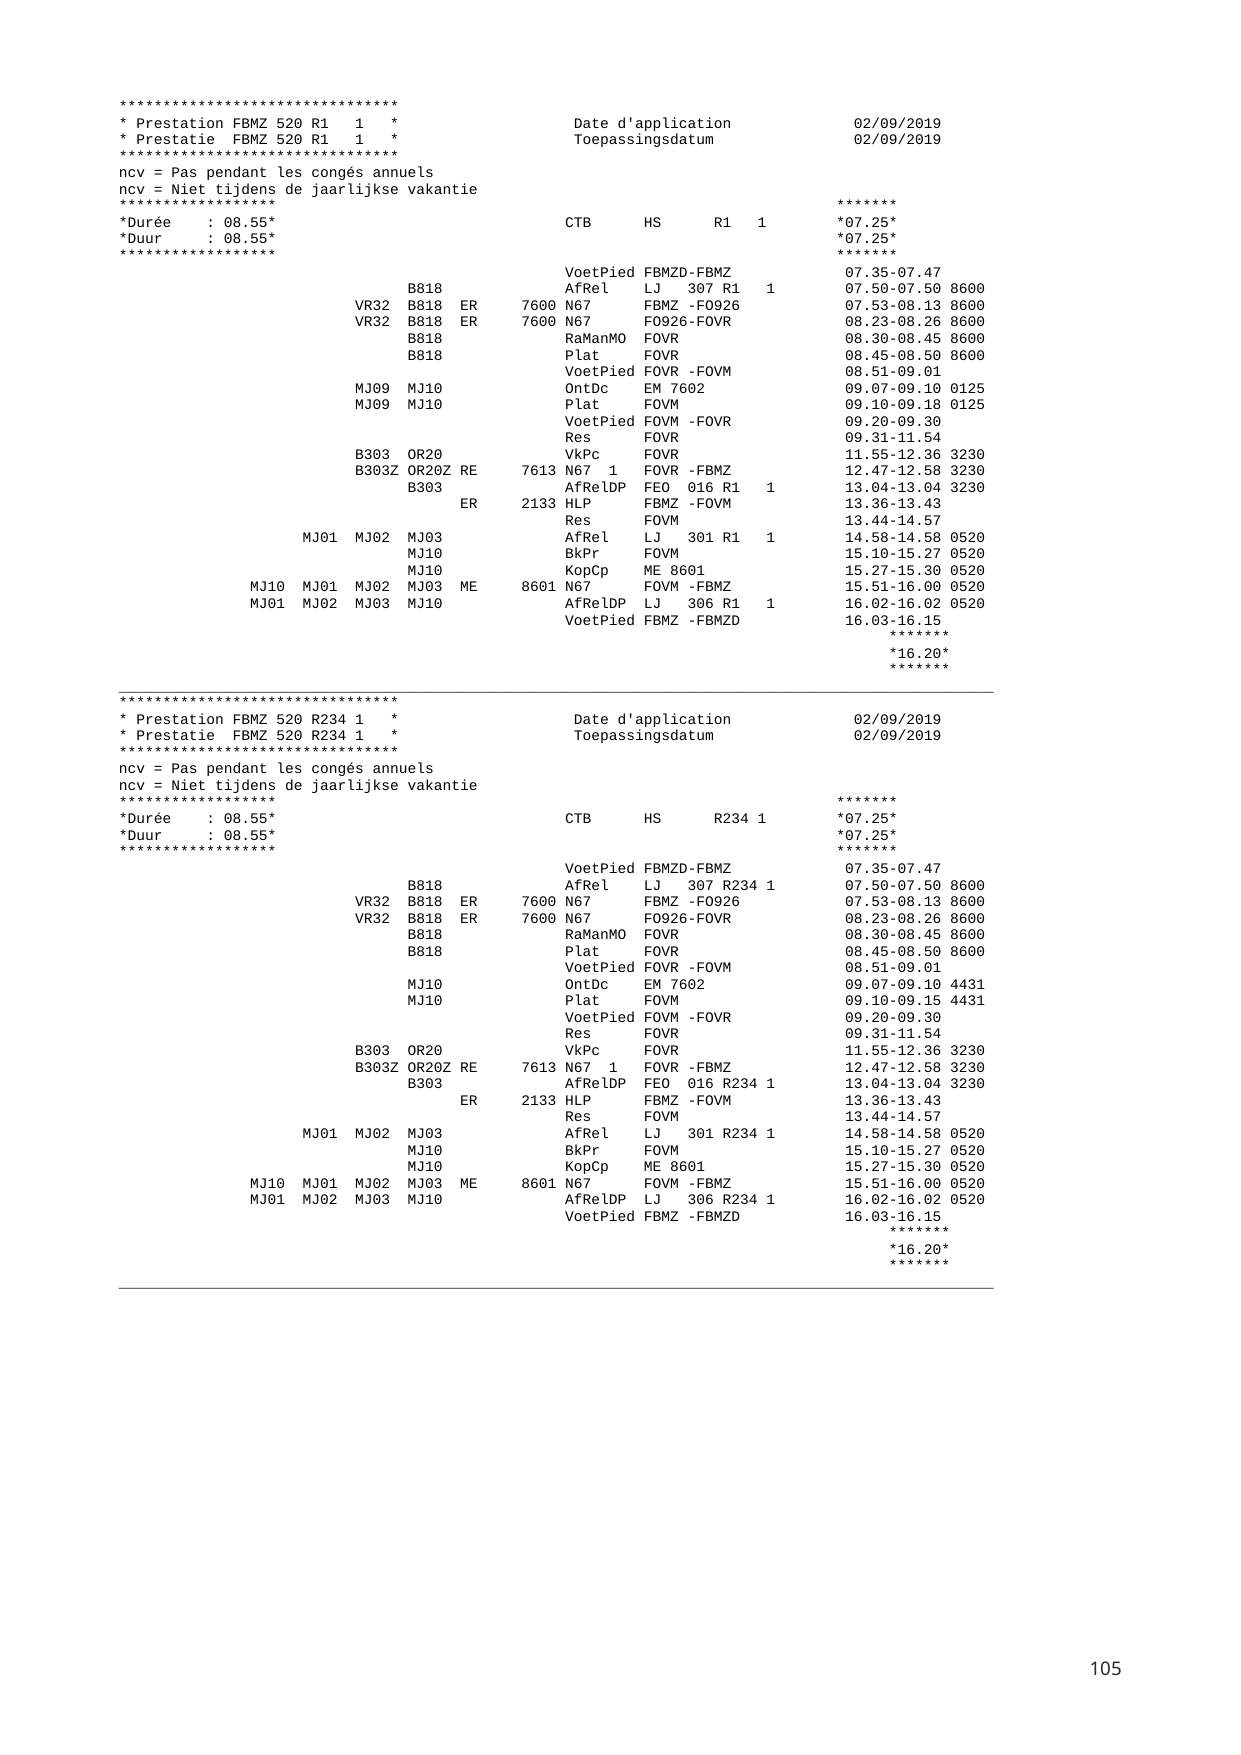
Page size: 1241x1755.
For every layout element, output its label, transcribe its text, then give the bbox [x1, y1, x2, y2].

text ******************************** * Prestation FBMZ 520 R234 1 * Date d'application 02/09/2019 * Prestatie FBMZ 520 R234 1 * Toepassingsdatum 02/09/2019 ******************************** ncv = Pas pendant les congés annuels ncv = Niet tijdens de jaarlijkse vakantie ****************** ******* *Durée : 08.55* CTB HS R234 1 *07.25* *Duur : 08.55* *07.25* ****************** ******* VoetPied FBMZD-FBMZ 07.35-07.47 B818 AfRel LJ 307 R234 1 07.50-07.50 8600 VR32 B818 ER 7600 N67 FBMZ -FO926 07.53-08.13 8600 VR32 B818 ER 7600 N67 FO926-FOVR 08.23-08.26 8600 B818 RaManMO FOVR 08.30-08.45 8600 B818 Plat FOVR 08.45-08.50 8600 VoetPied FOVR -FOVM 08.51-09.01 MJ10 OntDc EM 7602 09.07-09.10 4431 MJ10 Plat FOVM 09.10-09.15 4431 VoetPied FOVM -FOVR 09.20-09.30 Res FOVR 09.31-11.54 B303 OR20 VkPc FOVR 11.55-12.36 3230 B303Z OR20Z RE 7613 N67 1 FOVR -FBMZ 12.47-12.58 3230 B303 AfRelDP FEO 016 R234 1 13.04-13.04 3230 ER 2133 HLP FBMZ -FOVM 13.36-13.43 Res FOVM 13.44-14.57 MJ01 MJ02 MJ03 AfRel LJ 301 R234 1 14.58-14.58 0520 MJ10 BkPr FOVM 15.10-15.27 0520 MJ10 KopCp ME 8601 15.27-15.30 0520 MJ10 MJ01 MJ02 MJ03 ME 8601 N67 FOVM -FBMZ 15.51-16.00 0520 MJ01 MJ02 MJ03 MJ10 AfRelDP LJ 306 R234 1 16.02-16.02 0520 VoetPied FBMZ -FBMZD 16.03-16.15 ******* *16.20* ******* ____________________________________________________________________________________________________ [119, 696, 1122, 1292]
text ******************************** * Prestation FBMZ 520 R1 1 * Date d'application 02/09/2019 * Prestatie FBMZ 520 R1 1 * Toepassingsdatum 02/09/2019 ******************************** ncv = Pas pendant les congés annuels ncv = Niet tijdens de jaarlijkse vakantie ****************** ******* *Durée : 08.55* CTB HS R1 1 *07.25* *Duur : 08.55* *07.25* ****************** ******* VoetPied FBMZD-FBMZ 07.35-07.47 B818 AfRel LJ 307 R1 1 07.50-07.50 8600 VR32 B818 ER 7600 N67 FBMZ -FO926 07.53-08.13 8600 VR32 B818 ER 7600 N67 FO926-FOVR 08.23-08.26 8600 B818 RaManMO FOVR 08.30-08.45 8600 B818 Plat FOVR 08.45-08.50 8600 VoetPied FOVR -FOVM 08.51-09.01 MJ09 MJ10 OntDc EM 7602 09.07-09.10 0125 MJ09 MJ10 Plat FOVM 09.10-09.18 0125 VoetPied FOVM -FOVR 09.20-09.30 Res FOVR 09.31-11.54 B303 OR20 VkPc FOVR 11.55-12.36 3230 B303Z OR20Z RE 7613 N67 1 FOVR -FBMZ 12.47-12.58 3230 B303 AfRelDP FEO 016 R1 1 13.04-13.04 3230 ER 2133 HLP FBMZ -FOVM 13.36-13.43 Res FOVM 13.44-14.57 MJ01 MJ02 MJ03 AfRel LJ 301 R1 1 14.58-14.58 0520 MJ10 BkPr FOVM 15.10-15.27 0520 MJ10 KopCp ME 8601 15.27-15.30 0520 MJ10 MJ01 MJ02 MJ03 ME 8601 N67 FOVM -FBMZ 15.51-16.00 0520 MJ01 MJ02 MJ03 MJ10 AfRelDP LJ 306 R1 1 16.02-16.02 0520 VoetPied FBMZ -FBMZD 16.03-16.15 ******* *16.20* ******* ____________________________________________________________________________________________________ [119, 99, 1122, 696]
